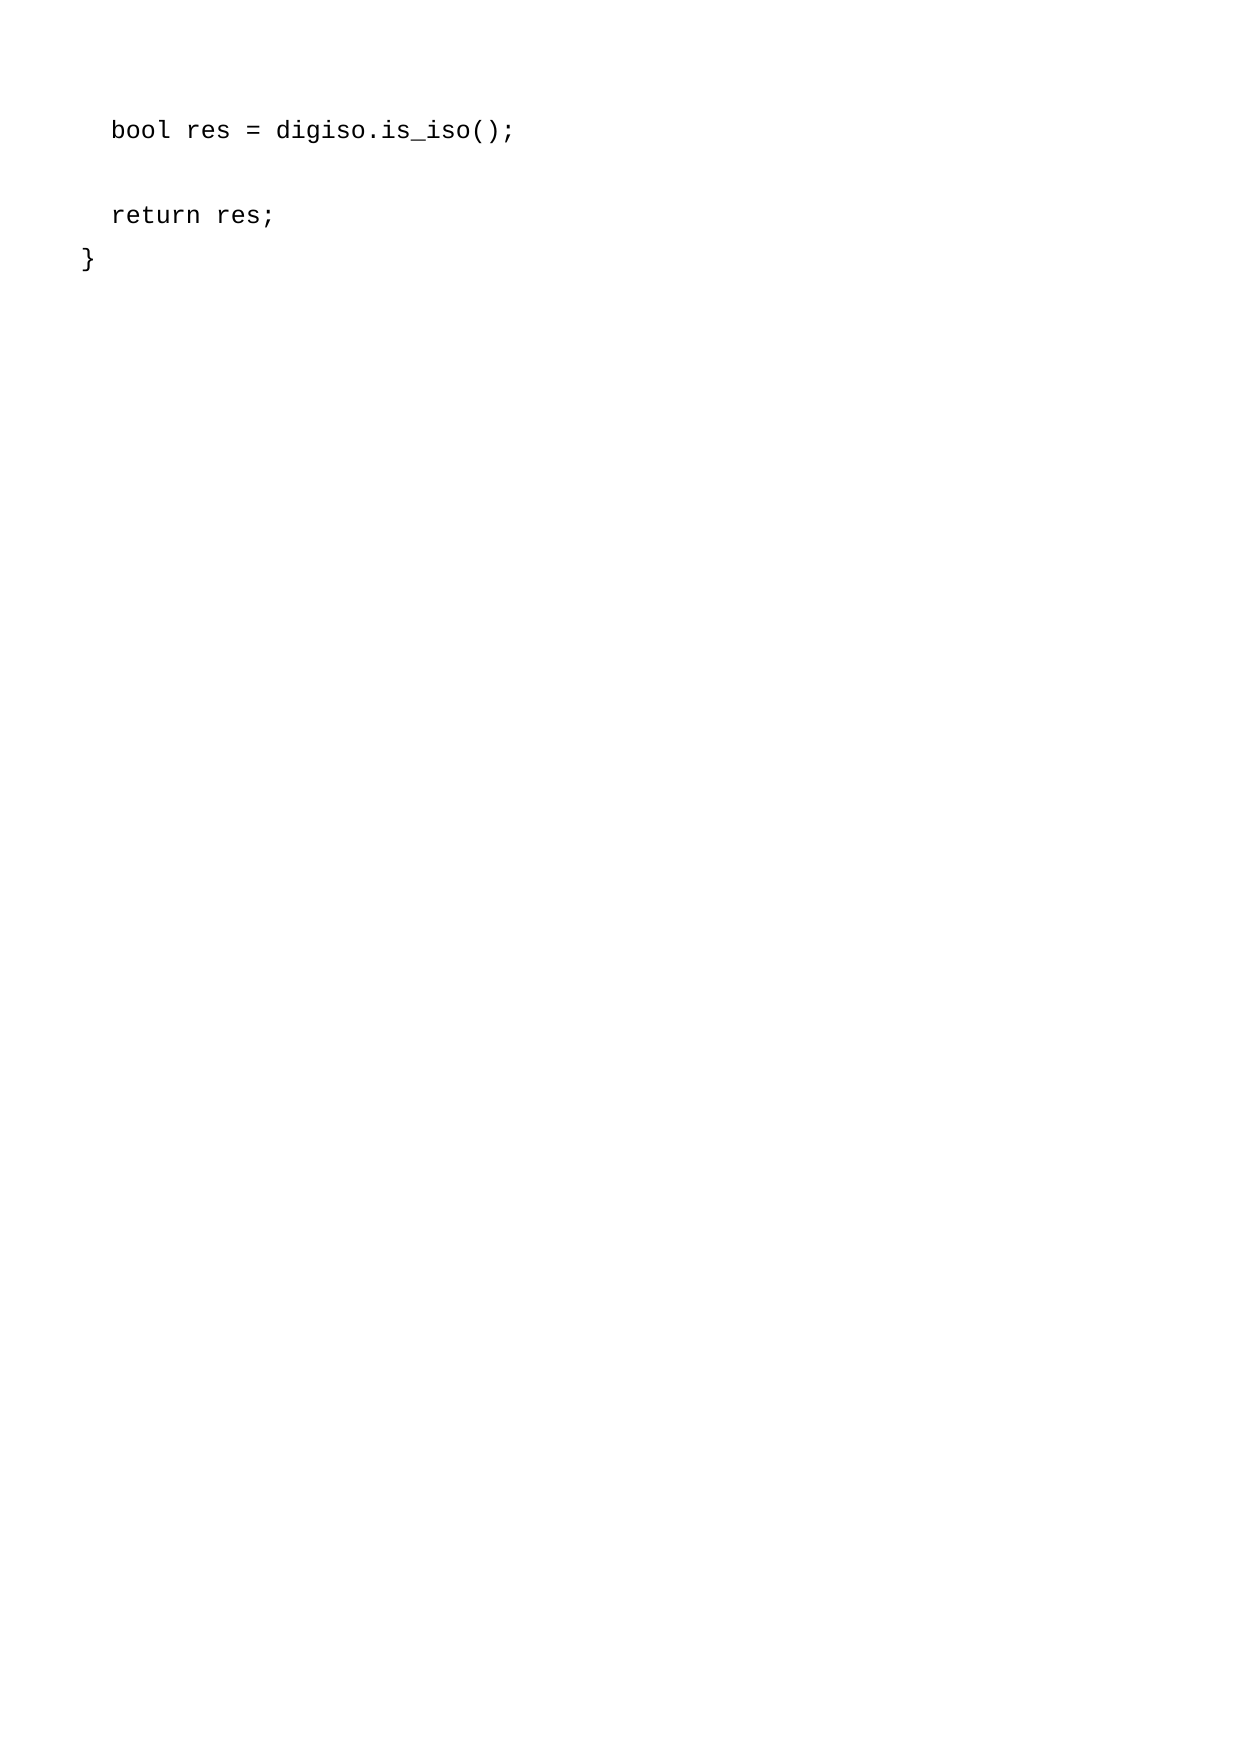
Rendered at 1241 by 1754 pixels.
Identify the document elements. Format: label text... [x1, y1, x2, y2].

list bool res = digiso.is_iso(); [81, 118, 1122, 146]
list return res; [81, 203, 1122, 231]
list } [81, 246, 1122, 274]
